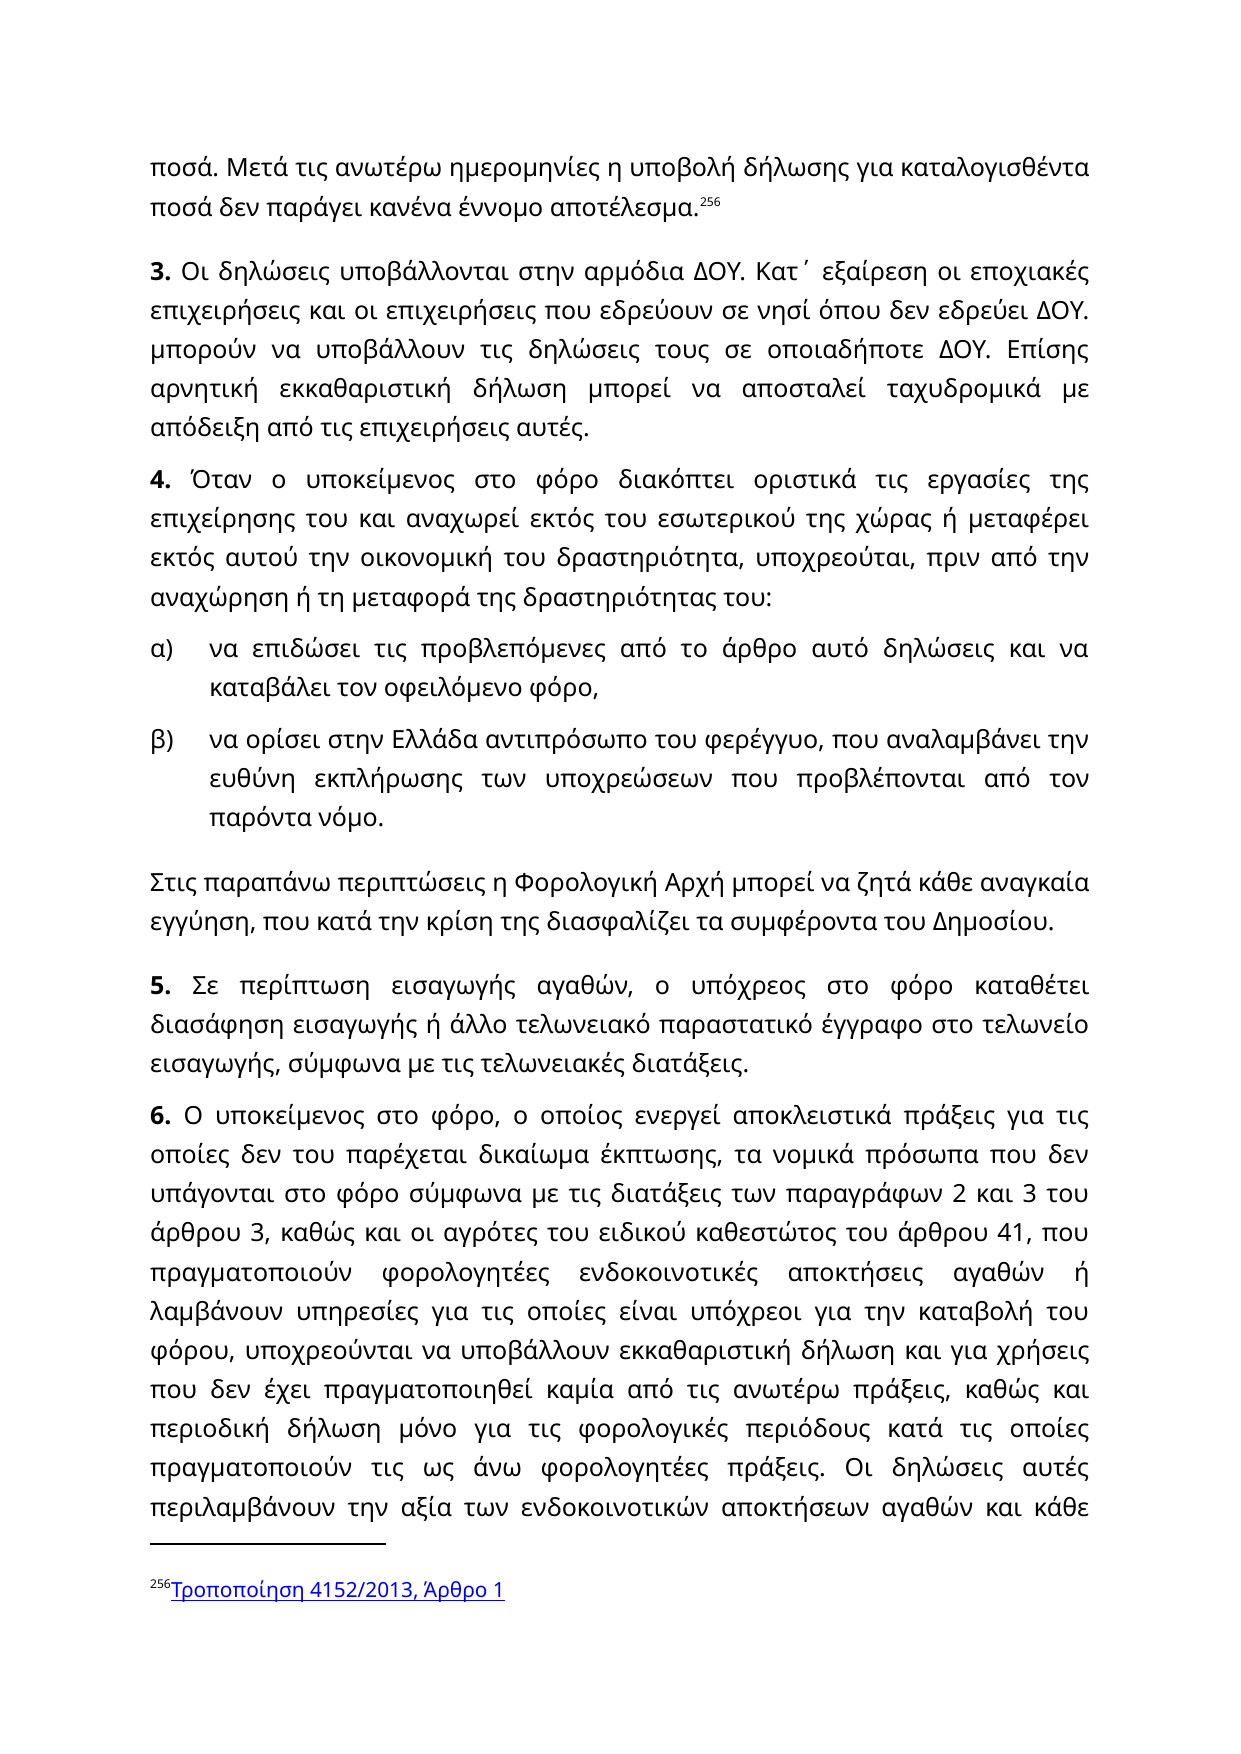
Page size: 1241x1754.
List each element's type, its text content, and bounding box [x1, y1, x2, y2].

text 6. Ο υποκείμενος στο φόρο, ο οποίος ενεργεί αποκλειστικά πράξεις για τις οποίες δεν του παρέχεται δικαίωμα έκπτωσης, τα νομικά πρόσωπα που δεν υπάγονται στο φόρο σύμφωνα με τις διατάξεις των παραγράφων 2 και 3 του άρθρου 3, καθώς και οι αγρότες του ειδικού καθεστώτος του άρθρου 41, που πραγματοποιούν φορολογητέες ενδοκοινοτικές αποκτήσεις αγαθών ή λαμβάνουν υπηρεσίες για τις οποίες είναι υπόχρεοι για την καταβολή του φόρου, υποχρεούνται να υποβάλλουν εκκαθαριστική δήλωση και για χρήσεις που δεν έχει πραγματοποιηθεί καμία από τις ανωτέρω πράξεις, καθώς και περιοδική δήλωση μόνο για τις φορολογικές περιόδους κατά τις οποίες πραγματοποιούν τις ως άνω φορολογητέες πράξεις. Οι δηλώσεις αυτές περιλαμβάνουν την αξία των ενδοκοινοτικών αποκτήσεων αγαθών και κάθε [150, 1097, 1090, 1523]
text 4. Όταν ο υποκείμενος στο φόρο διακόπτει οριστικά τις εργασίες της επιχείρησης του και αναχωρεί εκτός του εσωτερικού της χώρας ή μεταφέρει εκτός αυτού την οικονομική του δραστηριότητα, υποχρεούται, πριν από την αναχώρηση ή τη μεταφορά της δραστηριότητας του: [150, 462, 1090, 613]
text 5. Σε περίπτωση εισαγωγής αγαθών, ο υπόχρεος στο φόρο καταθέτει διασάφηση εισαγωγής ή άλλο τελωνειακό παραστατικό έγγραφο στο τελωνείο εισαγωγής, σύμφωνα με τις τελωνειακές διατάξεις. [150, 967, 1090, 1080]
text ποσά. Μετά τις ανωτέρω ημερομηνίες η υποβολή δήλωσης για καταλογισθέντα ποσά δεν παράγει κανένα έννομο αποτέλεσμα. [150, 150, 1090, 223]
list β) να ορίσει στην Ελλάδα αντιπρόσωπο του φερέγγυο, που αναλαμβάνει την ευθύνη εκπλήρωσης των υποχρεώσεων που προβλέπονται από τον παρόντα νόμο. [150, 722, 1090, 834]
text 3. Οι δηλώσεις υποβάλλονται στην αρμόδια ΔΟΥ. Κατ΄ εξαίρεση οι εποχιακές επιχειρήσεις και οι επιχειρήσεις που εδρεύουν σε νησί όπου δεν εδρεύει ΔΟΥ. μπορούν να υποβάλλουν τις δηλώσεις τους σε οποιαδήποτε ΔΟΥ. Επίσης αρνητική εκκαθαριστική δήλωση μπορεί να αποσταλεί ταχυδρομικά με απόδειξη από τις επιχειρήσεις αυτές. [150, 253, 1090, 444]
text Στις παραπάνω περιπτώσεις η Φορολογική Αρχή μπορεί να ζητά κάθε αναγκαία εγγύηση, που κατά την κρίση της διασφαλίζει τα συμφέροντα του Δημοσίου. [150, 864, 1090, 937]
text Τροποποίηση 4152/2013, Άρθρο 1 [150, 1576, 1090, 1604]
list α) να επιδώσει τις προβλεπόμενες από το άρθρο αυτό δηλώσεις και να καταβάλει τον οφειλόμενο φόρο, [150, 631, 1090, 704]
